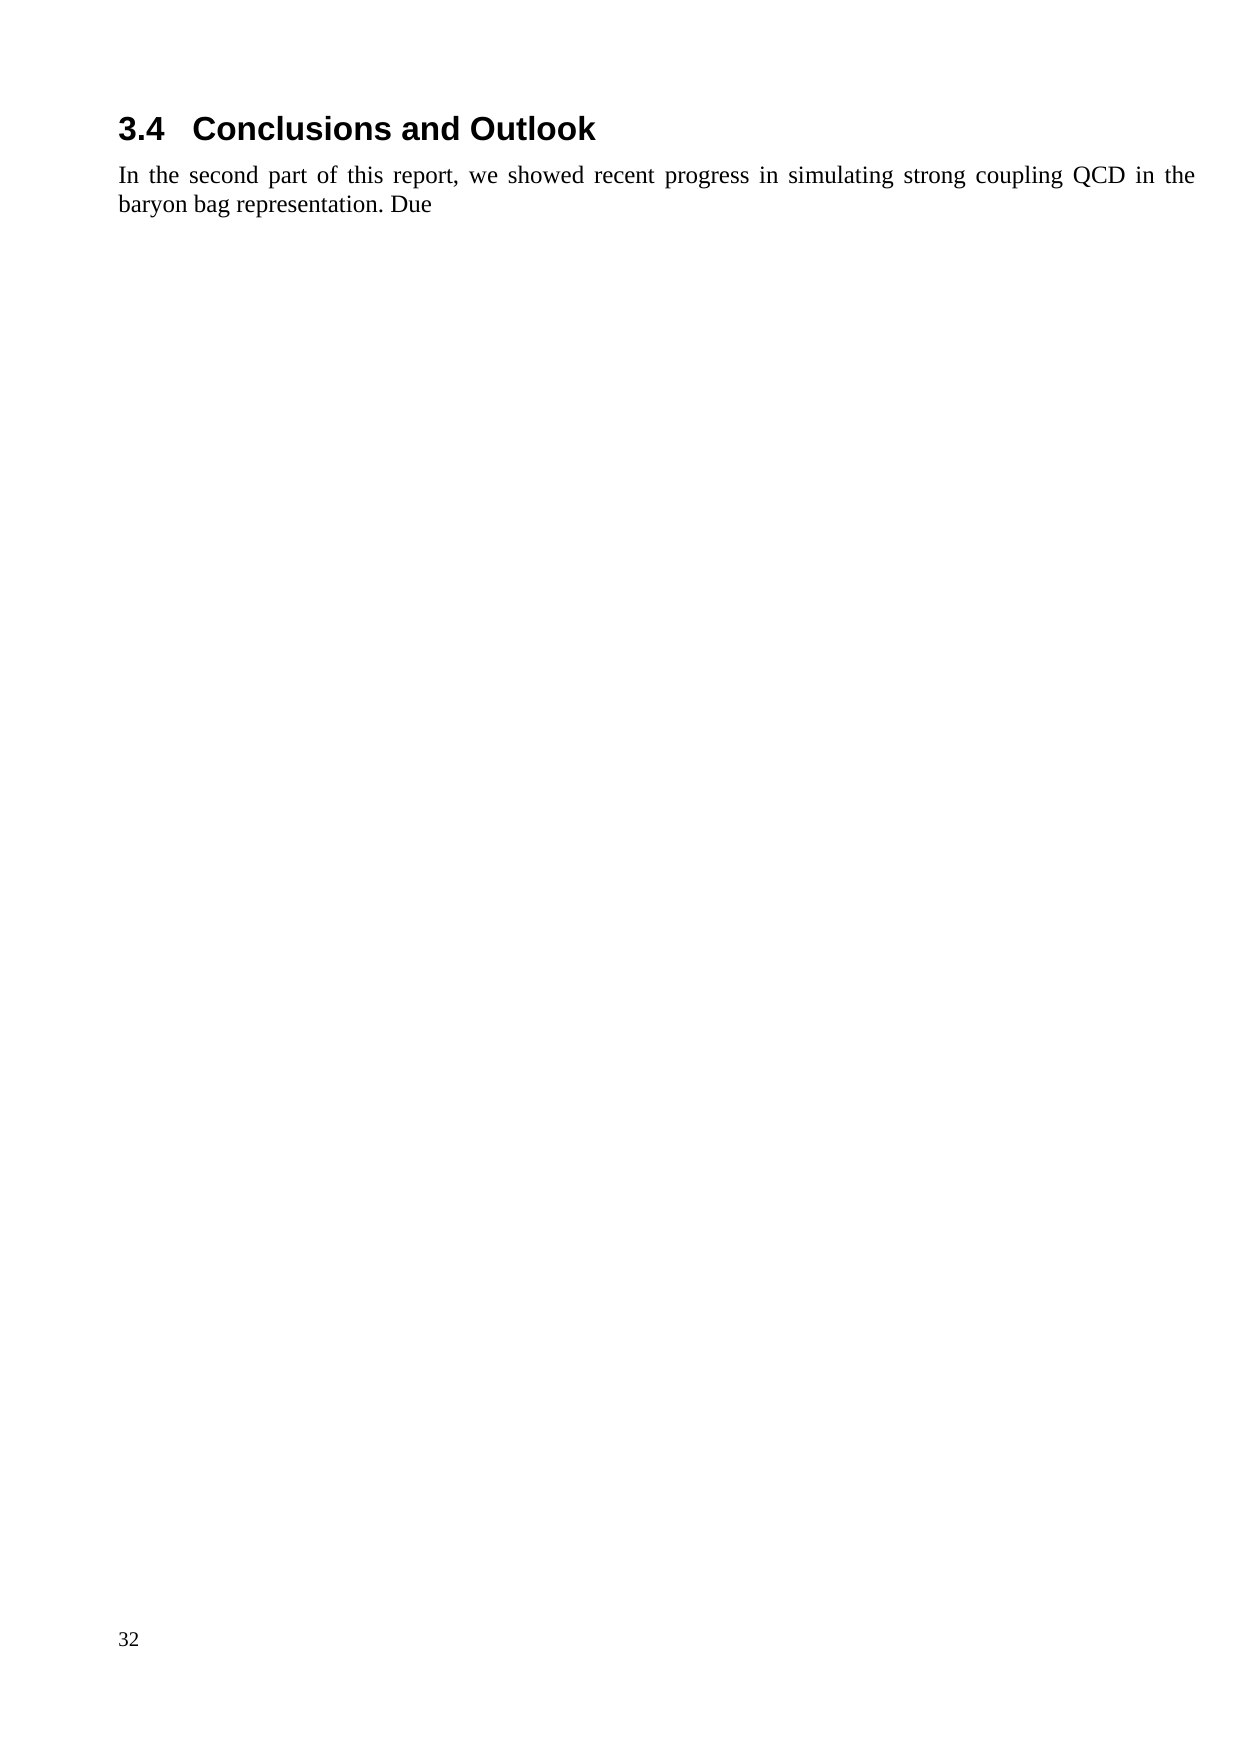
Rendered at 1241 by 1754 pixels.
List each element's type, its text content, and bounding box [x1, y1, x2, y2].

subtitle Conclusions and Outlook [118, 109, 1196, 148]
text In the second part of this report, we showed recent progress in simulating strong coupling QCD in the baryon bag representation. Due [118, 160, 1196, 218]
